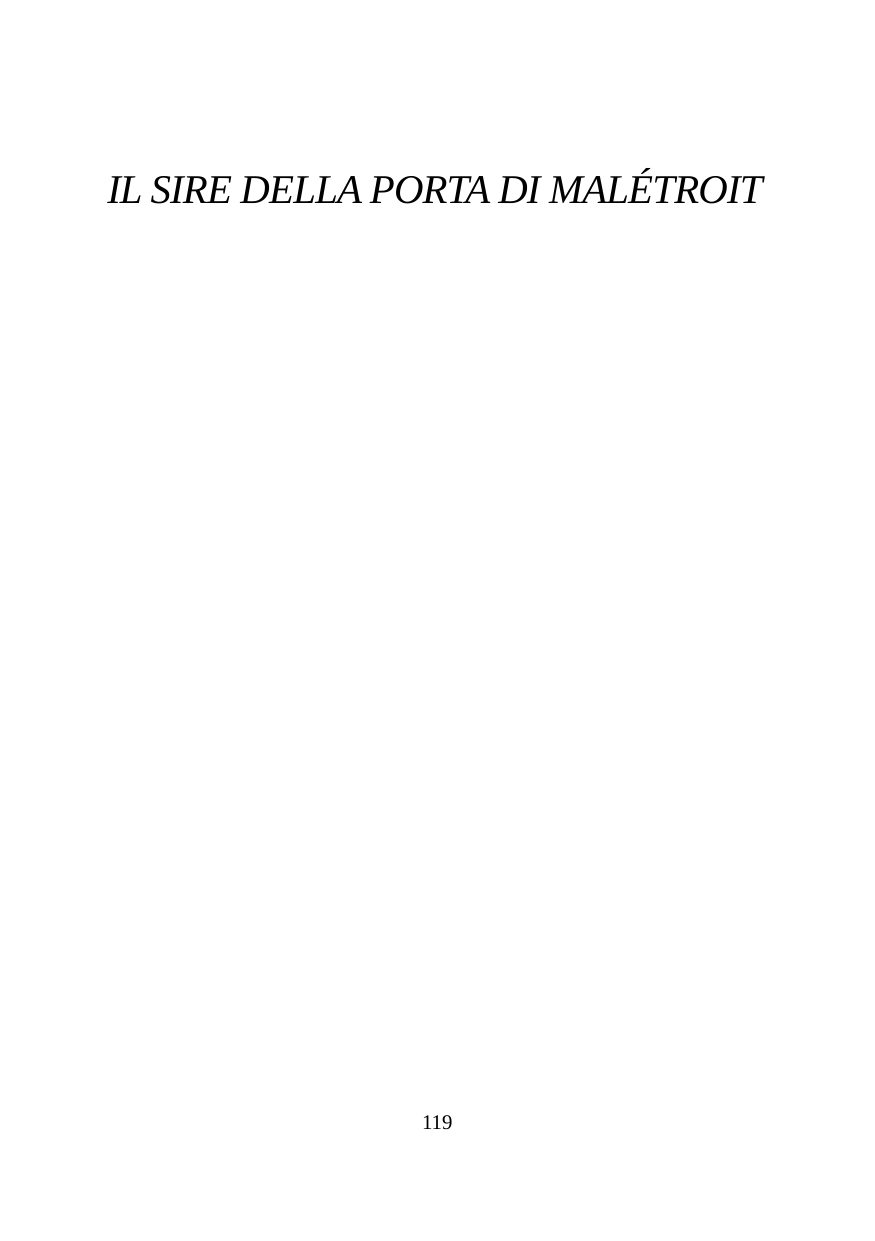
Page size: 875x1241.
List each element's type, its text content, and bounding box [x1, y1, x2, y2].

subtitle IL SIRE DELLA PORTA DI MALÉTROIT [106, 165, 768, 212]
